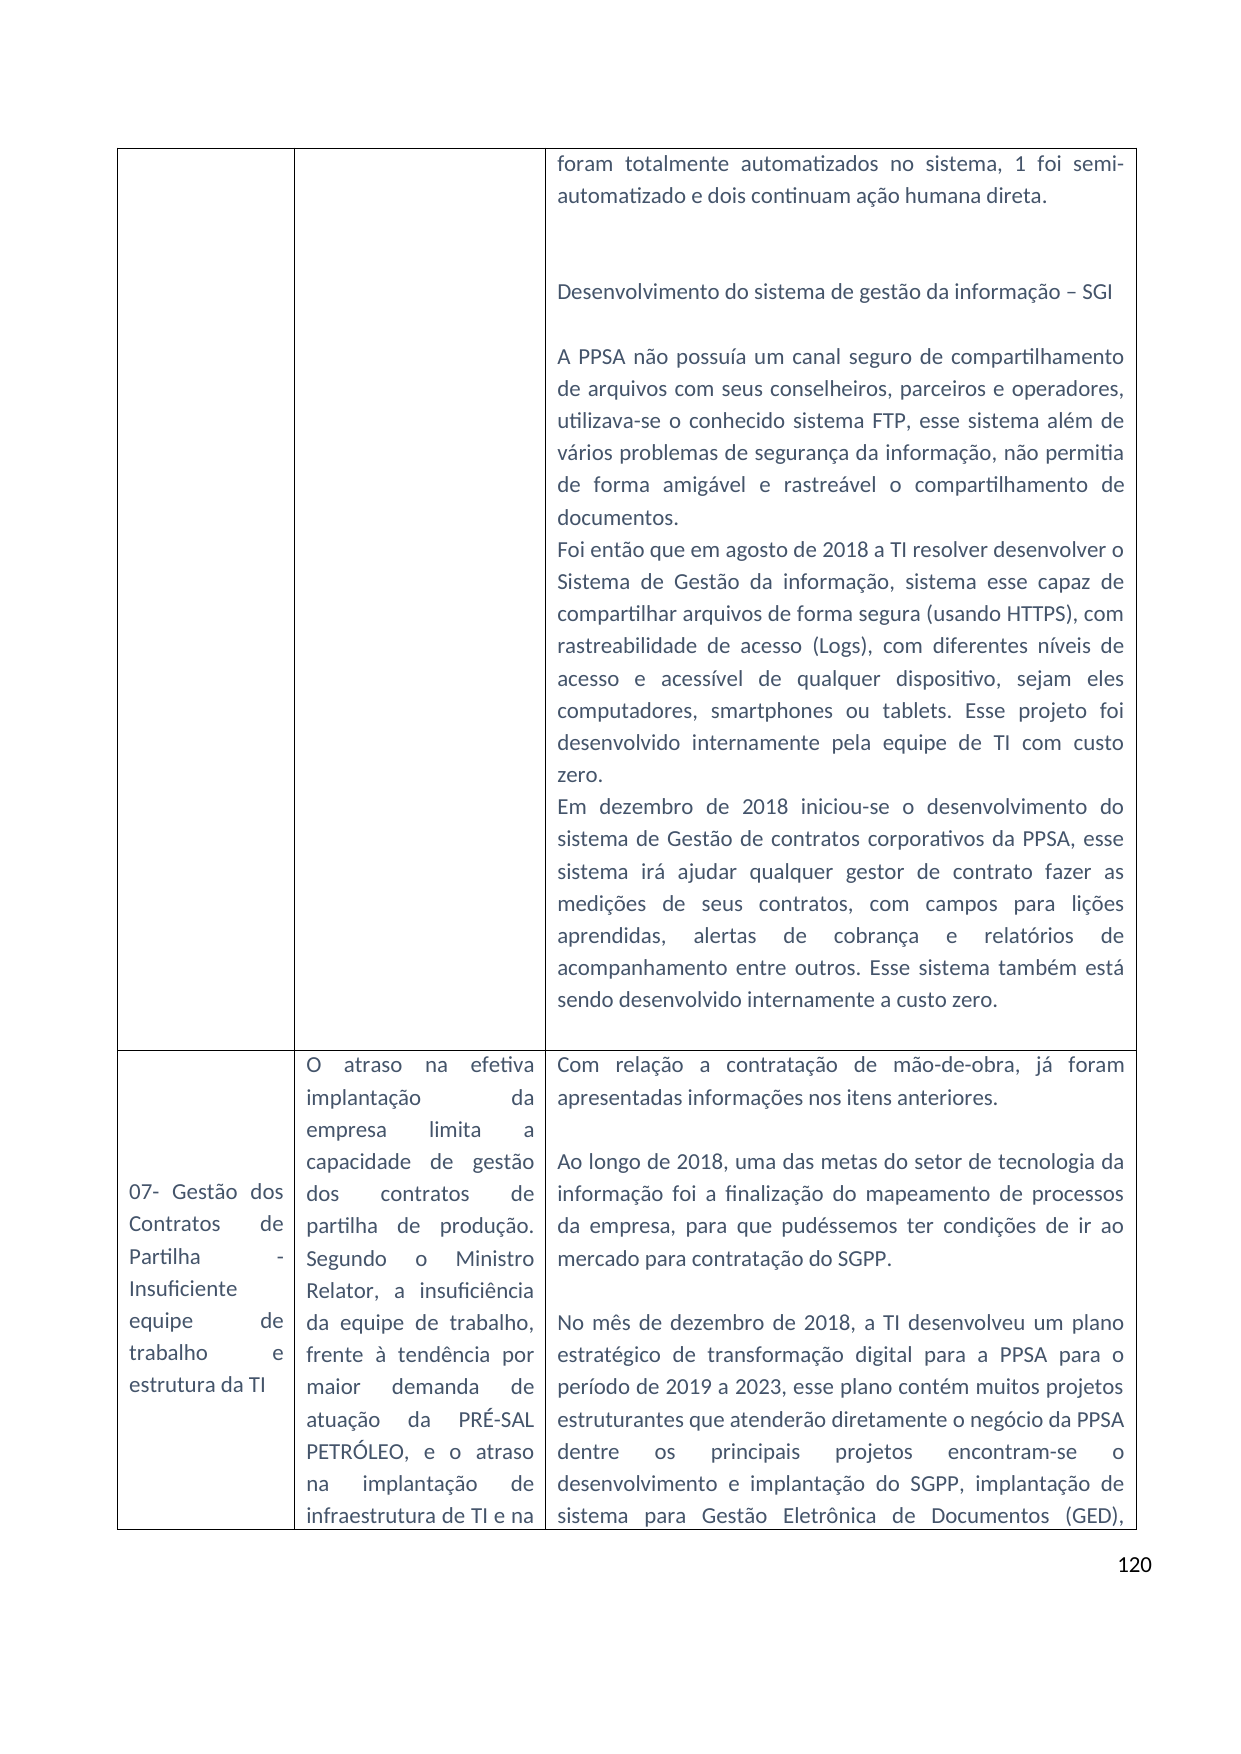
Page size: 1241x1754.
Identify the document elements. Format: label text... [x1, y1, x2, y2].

table_cell Com relação a contratação de mão-de-obra, já foram apresentadas informações nos itens anteriores. Ao longo de 2018, uma das metas do setor de tecnologia da informação foi a finalização do mapeamento de processos da empresa, para que pudéssemos ter condições de ir ao mercado para contratação do SGPP. No mês de dezembro de 2018, a TI desenvolveu um plano estratégico de transformação digital para a PPSA para o período de 2019 a 2023, esse plano contém muitos projetos estruturantes que atenderão diretamente o negócio da PPSA dentre os principais projetos encontram-se o desenvolvimento e implantação do SGPP, implantação de sistema para Gestão Eletrônica de Documentos (GED), [546, 1051, 1136, 1529]
table_cell O atraso na efetiva implantação da empresa limita a capacidade de gestão dos contratos de partilha de produção. Segundo o Ministro Relator, a insuficiência da equipe de trabalho, frente à tendência por maior demanda de atuação da PRÉ-SAL PETRÓLEO, e o atraso na implantação de infraestrutura de TI e na [295, 1051, 545, 1529]
table_cell foram totalmente automatizados no sistema, 1 foi semi-automatizado e dois continuam ação humana direta. Desenvolvimento do sistema de gestão da informação – SGI A PPSA não possuía um canal seguro de compartilhamento de arquivos com seus conselheiros, parceiros e operadores, utilizava-se o conhecido sistema FTP, esse sistema além de vários problemas de segurança da informação, não permitia de forma amigável e rastreável o compartilhamento de documentos. Foi então que em agosto de 2018 a TI resolver desenvolver o Sistema de Gestão da informação, sistema esse capaz de compartilhar arquivos de forma segura (usando HTTPS), com rastreabilidade de acesso (Logs), com diferentes níveis de acesso e acessível de qualquer dispositivo, sejam eles computadores, smartphones ou tablets. Esse projeto foi desenvolvido internamente pela equipe de TI com custo zero. Em dezembro de 2018 iniciou-se o desenvolvimento do sistema de Gestão de contratos corporativos da PPSA, esse sistema irá ajudar qualquer gestor de contrato fazer as medições de seus contratos, com campos para lições aprendidas, alertas de cobrança e relatórios de acompanhamento entre outros. Esse sistema também está sendo desenvolvido internamente a custo zero. [546, 149, 1136, 1049]
table_cell [118, 149, 294, 1049]
table_cell [295, 149, 545, 1049]
table_cell 07- Gestão dos Contratos de Partilha - Insuficiente equipe de trabalho e estrutura da TI [118, 1051, 294, 1529]
